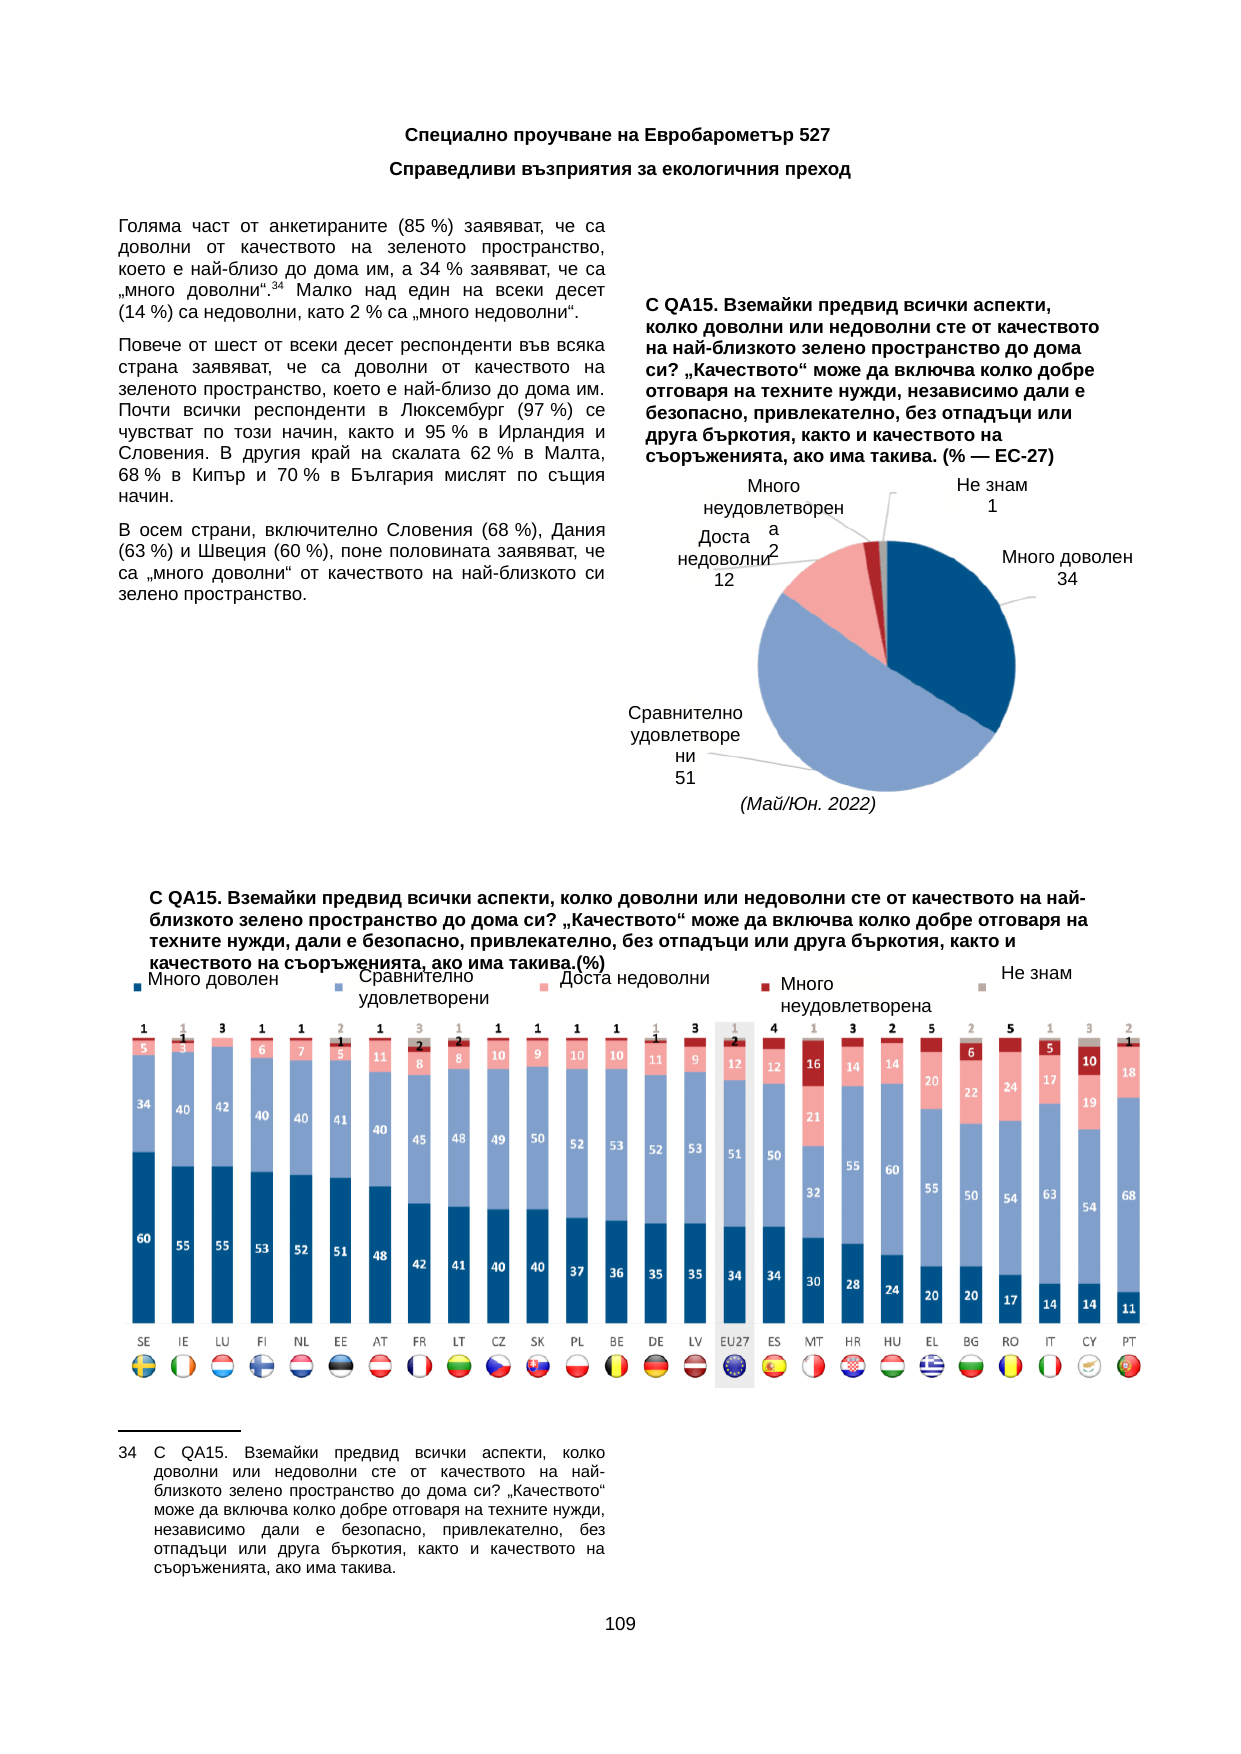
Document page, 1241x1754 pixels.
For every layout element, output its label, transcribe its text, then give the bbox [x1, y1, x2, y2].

picture [128, 974, 990, 992]
picture [640, 975, 645, 983]
picture [689, 486, 1045, 799]
picture [576, 975, 581, 983]
text Голяма част от анкетираните (85 %) заявяват, че са доволни от качеството на зеленото пространство, което е най-близо до дома им, а 34 % заявяват, че са „много доволни“. Малко над един на всеки десет (14 %) са недоволни, като 2 % са „много недоволни“. [118, 214, 605, 322]
picture [123, 1006, 1149, 1388]
picture [671, 975, 676, 983]
picture [563, 974, 569, 983]
picture [152, 974, 158, 982]
text Повече от шест от всеки десет респонденти във всяка страна заявяват, че са доволни от качеството на зеленото пространство, което е най-близо до дома им. Почти всички респонденти в Люксембург (97 %) се чувстват по този начин, както и 95 % в Ирландия и Словения. В другия край на скалата 62 % в Малта, 68 % в Кипър и 70 % в България мислят по същия начин. [118, 334, 605, 507]
picture [651, 975, 656, 983]
text С QA15. Вземайки предвид всички аспекти, колко доволни или недоволни сте от качеството на най-близкото зелено пространство до дома си? „Качеството“ може да включва колко добре отговаря на техните нужди, независимо дали е безопасно, привлекателно, без отпадъци или друга бъркотия, както и качеството на съоръженията, ако има такива. [118, 1443, 605, 1577]
text В осем страни, включително Словения (68 %), Дания (63 %) и Швеция (60 %), поне половината заявяват, че са „много доволни“ от качеството на най-близкото си зелено пространство. [118, 518, 605, 605]
